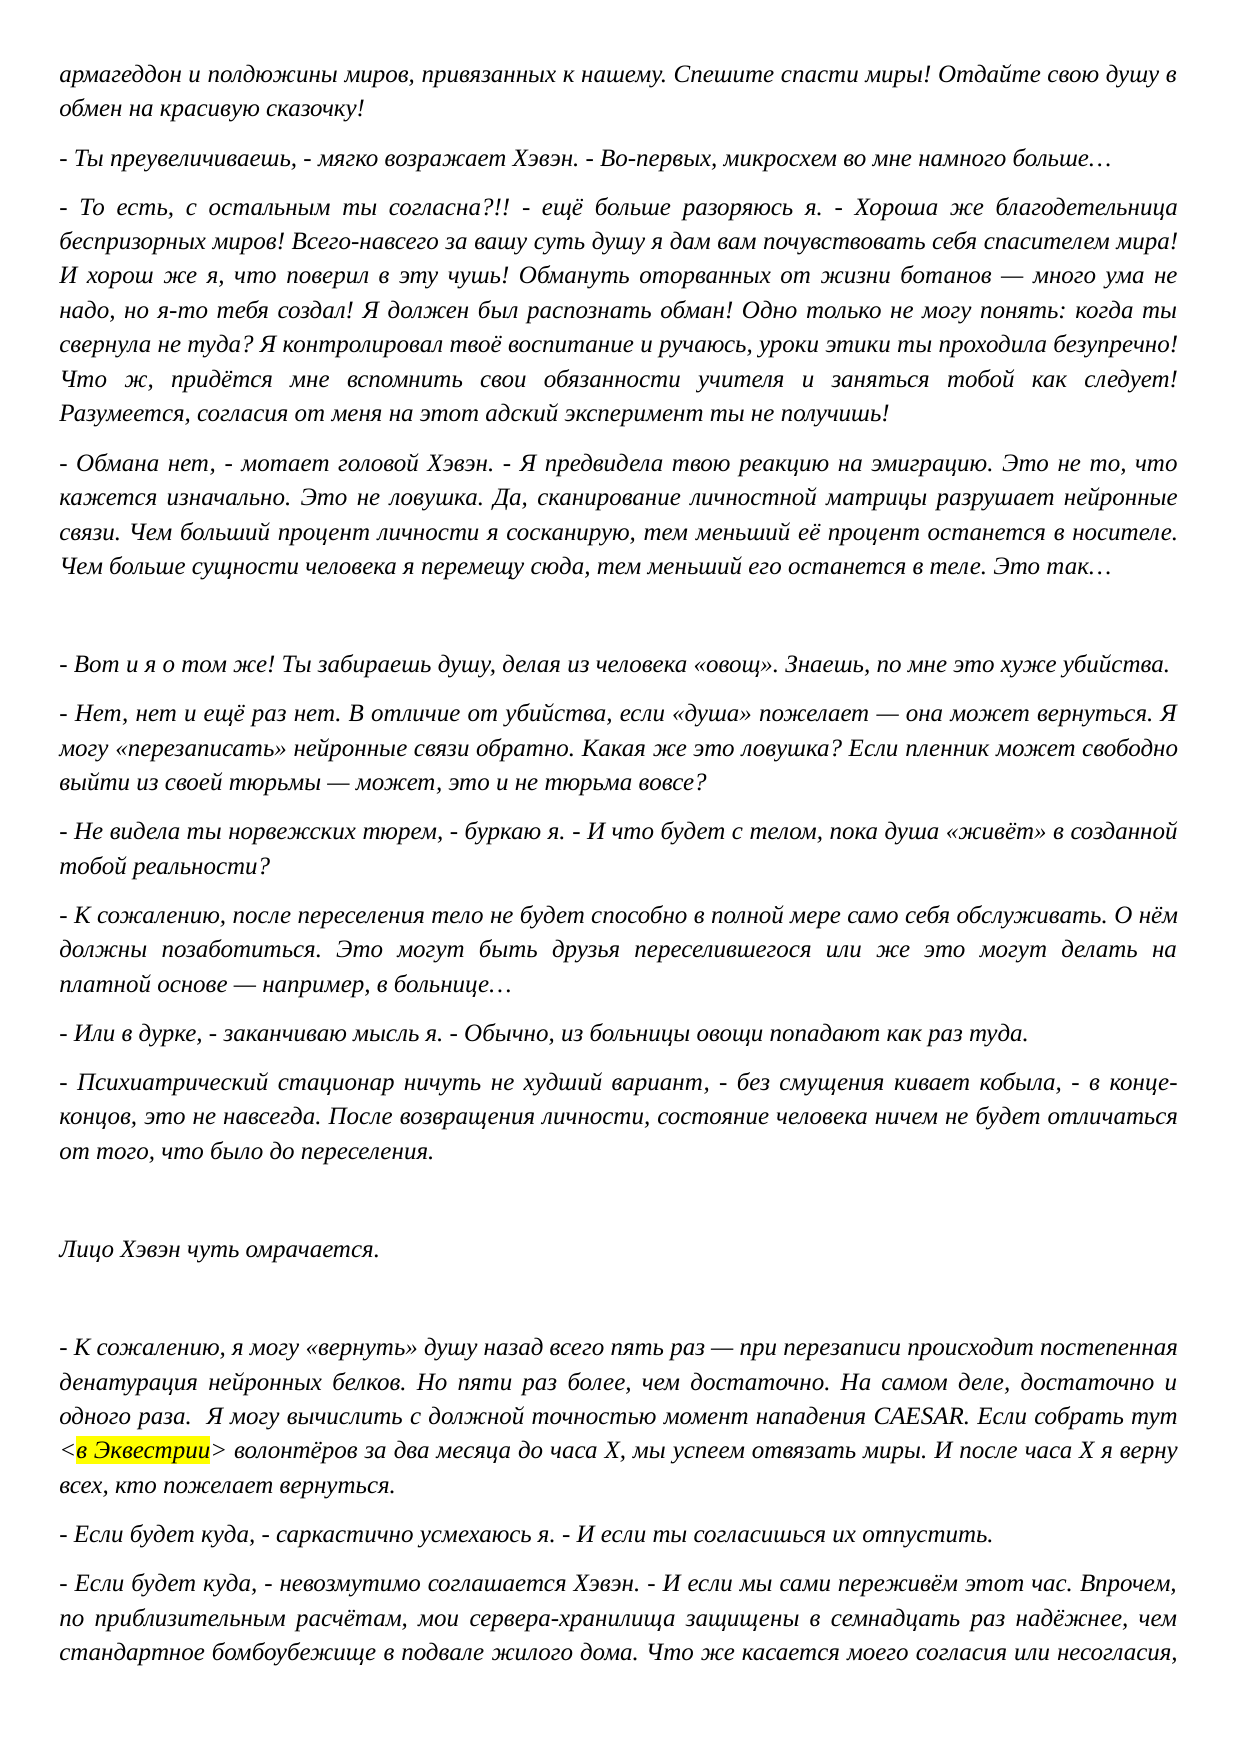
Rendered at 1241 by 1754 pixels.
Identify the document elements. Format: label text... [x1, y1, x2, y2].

text - Если будет куда, - саркастично усмехаюсь я. - И если ты согласишься их отпустить. [59, 1519, 1181, 1548]
text - Обмана нет, - мотает головой Хэвэн. - Я предвидела твою реакцию на эмиграцию. Это не то, что кажется изначально. Это не ловушка. Да, сканирование личностной матрицы разрушает нейронные связи. Чем больший процент личности я сосканирую, тем меньший её процент останется в носителе. Чем больше сущности человека я перемещу сюда, тем меньший его останется в теле. Это так… [59, 448, 1181, 580]
text - То есть, с остальным ты согласна?!! - ещё больше разоряюсь я. - Хороша же благодетельница беспризорных миров! Всего-навсего за вашу суть душу я дам вам почувствовать себя спасителем мира! И хорош же я, что поверил в эту чушь! Обмануть оторванных от жизни ботанов — много ума не надо, но я-то тебя создал! Я должен был распознать обман! Одно только не могу понять: когда ты свернула не туда? Я контролировал твоё воспитание и ручаюсь, уроки этики ты проходила безупречно! Что ж, придётся мне вспомнить свои обязанности учителя и заняться тобой как следует! Разумеется, согласия от меня на этот адский эксперимент ты не получишь! [59, 192, 1181, 427]
text Лицо Хэвэн чуть омрачается. [59, 1234, 1181, 1263]
text - Нет, нет и ещё раз нет. В отличие от убийства, если «душа» пожелает — она может вернуться. Я могу «перезаписать» нейронные связи обратно. Какая же это ловушка? Если пленник может свободно выйти из своей тюрьмы — может, это и не тюрьма вовсе? [59, 698, 1181, 796]
text - К сожалению, после переселения тело не будет способно в полной мере само себя обслуживать. О нём должны позаботиться. Это могут быть друзья переселившегося или же это могут делать на платной основе — например, в больнице… [59, 900, 1181, 997]
text армагеддон и полдюжины миров, привязанных к нашему. Спешите спасти миры! Отдайте свою душу в обмен на красивую сказочку! [59, 59, 1181, 122]
text - Вот и я о том же! Ты забираешь душу, делая из человека «овощ». Знаешь, по мне это хуже убийства. [59, 649, 1181, 678]
text - Не видела ты норвежских тюрем, - буркаю я. - И что будет с телом, пока душа «живёт» в созданной тобой реальности? [59, 816, 1181, 879]
text - Психиатрический стационар ничуть не худший вариант, - без смущения кивает кобыла, - в конце-концов, это не навсегда. После возвращения личности, состояние человека ничем не будет отличаться от того, что было до переселения. [59, 1067, 1181, 1164]
text - Или в дурке, - заканчиваю мысль я. - Обычно, из больницы овощи попадают как раз туда. [59, 1018, 1181, 1047]
text - Ты преувеличиваешь, - мягко возражает Хэвэн. - Во-первых, микросхем во мне намного больше… [59, 143, 1181, 171]
text - К сожалению, я могу «вернуть» душу назад всего пять раз — при перезаписи происходит постепенная денатурация нейронных белков. Но пяти раз более, чем достаточно. На самом деле, достаточно и одного раза. Я могу вычислить с должной точностью момент нападения CAESAR. Если собрать тут <в Эквестрии> волонтёров за два месяца до часа X, мы успеем отвязать миры. И после часа X я верну всех, кто пожелает вернуться. [59, 1332, 1181, 1499]
text - Если будет куда, - невозмутимо соглашается Хэвэн. - И если мы сами переживём этот час. Впрочем, по приблизительным расчётам, мои сервера-хранилища защищены в семнадцать раз надёжнее, чем стандартное бомбоубежище в подвале жилого дома. Что же касается моего согласия или несогласия, [59, 1568, 1181, 1666]
